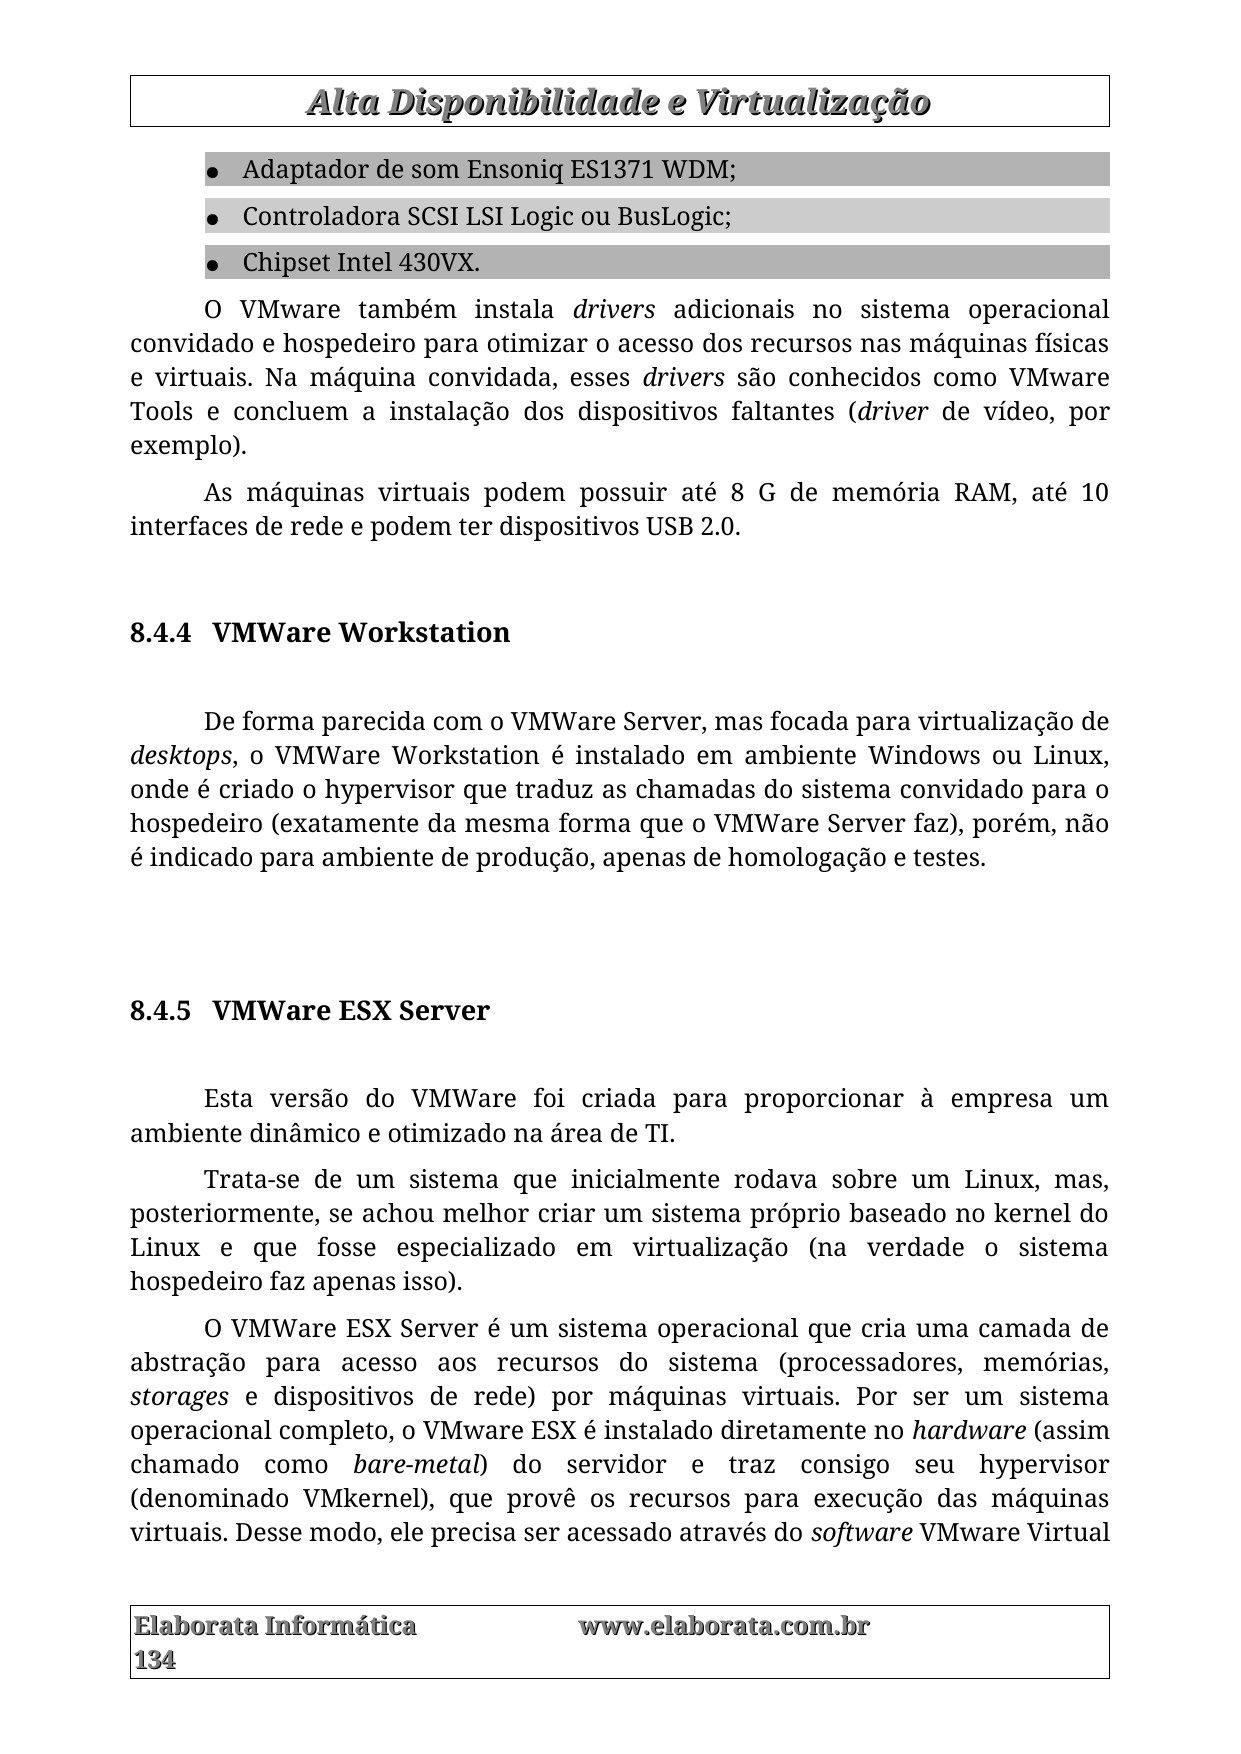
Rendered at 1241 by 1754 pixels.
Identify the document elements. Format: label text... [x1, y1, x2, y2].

text Trata-se de um sistema que inicialmente rodava sobre um Linux, mas, posteriormente, se achou melhor criar um sistema próprio baseado no kernel do Linux e que fosse especializado em virtualização (na verdade o sistema hospedeiro faz apenas isso). [130, 1162, 1110, 1298]
list Adaptador de som Ensoniq ES1371 WDM; [205, 152, 1110, 186]
text As máquinas virtuais podem possuir até 8 G de memória RAM, até 10 interfaces de rede e podem ter dispositivos USB 2.0. [130, 474, 1110, 542]
text O VMWare ESX Server é um sistema operacional que cria uma camada de abstração para acesso aos recursos do sistema (processadores, memórias, storages e dispositivos de rede) por máquinas virtuais. Por ser um sistema operacional completo, o VMware ESX é instalado diretamente no hardware (assim chamado como bare-metal) do servidor e traz consigo seu hypervisor (denominado VMkernel), que provê os recursos para execução das máquinas virtuais. Desse modo, ele precisa ser acessado através do software VMware Virtual [130, 1310, 1110, 1549]
list Controladora SCSI LSI Logic ou BusLogic; [205, 198, 1110, 233]
subtitle VMWare ESX Server [130, 992, 1110, 1028]
text De forma parecida com o VMWare Server, mas focada para virtualização de desktops, o VMWare Workstation é instalado em ambiente Windows ou Linux, onde é criado o hypervisor que traduz as chamadas do sistema convidado para o hospedeiro (exatamente da mesma forma que o VMWare Server faz), porém, não é indicado para ambiente de produção, apenas de homologação e testes. [130, 703, 1110, 874]
text O VMware também instala drivers adicionais no sistema operacional convidado e hospedeiro para otimizar o acesso dos recursos nas máquinas físicas e virtuais. Na máquina convidada, esses drivers são conhecidos como VMware Tools e concluem a instalação dos dispositivos faltantes (driver de vídeo, por exemplo). [130, 291, 1110, 462]
subtitle VMWare Workstation [130, 614, 1110, 651]
list Chipset Intel 430VX. [205, 245, 1110, 279]
text Esta versão do VMWare foi criada para proporcionar à empresa um ambiente dinâmico e otimizado na área de TI. [130, 1081, 1110, 1149]
